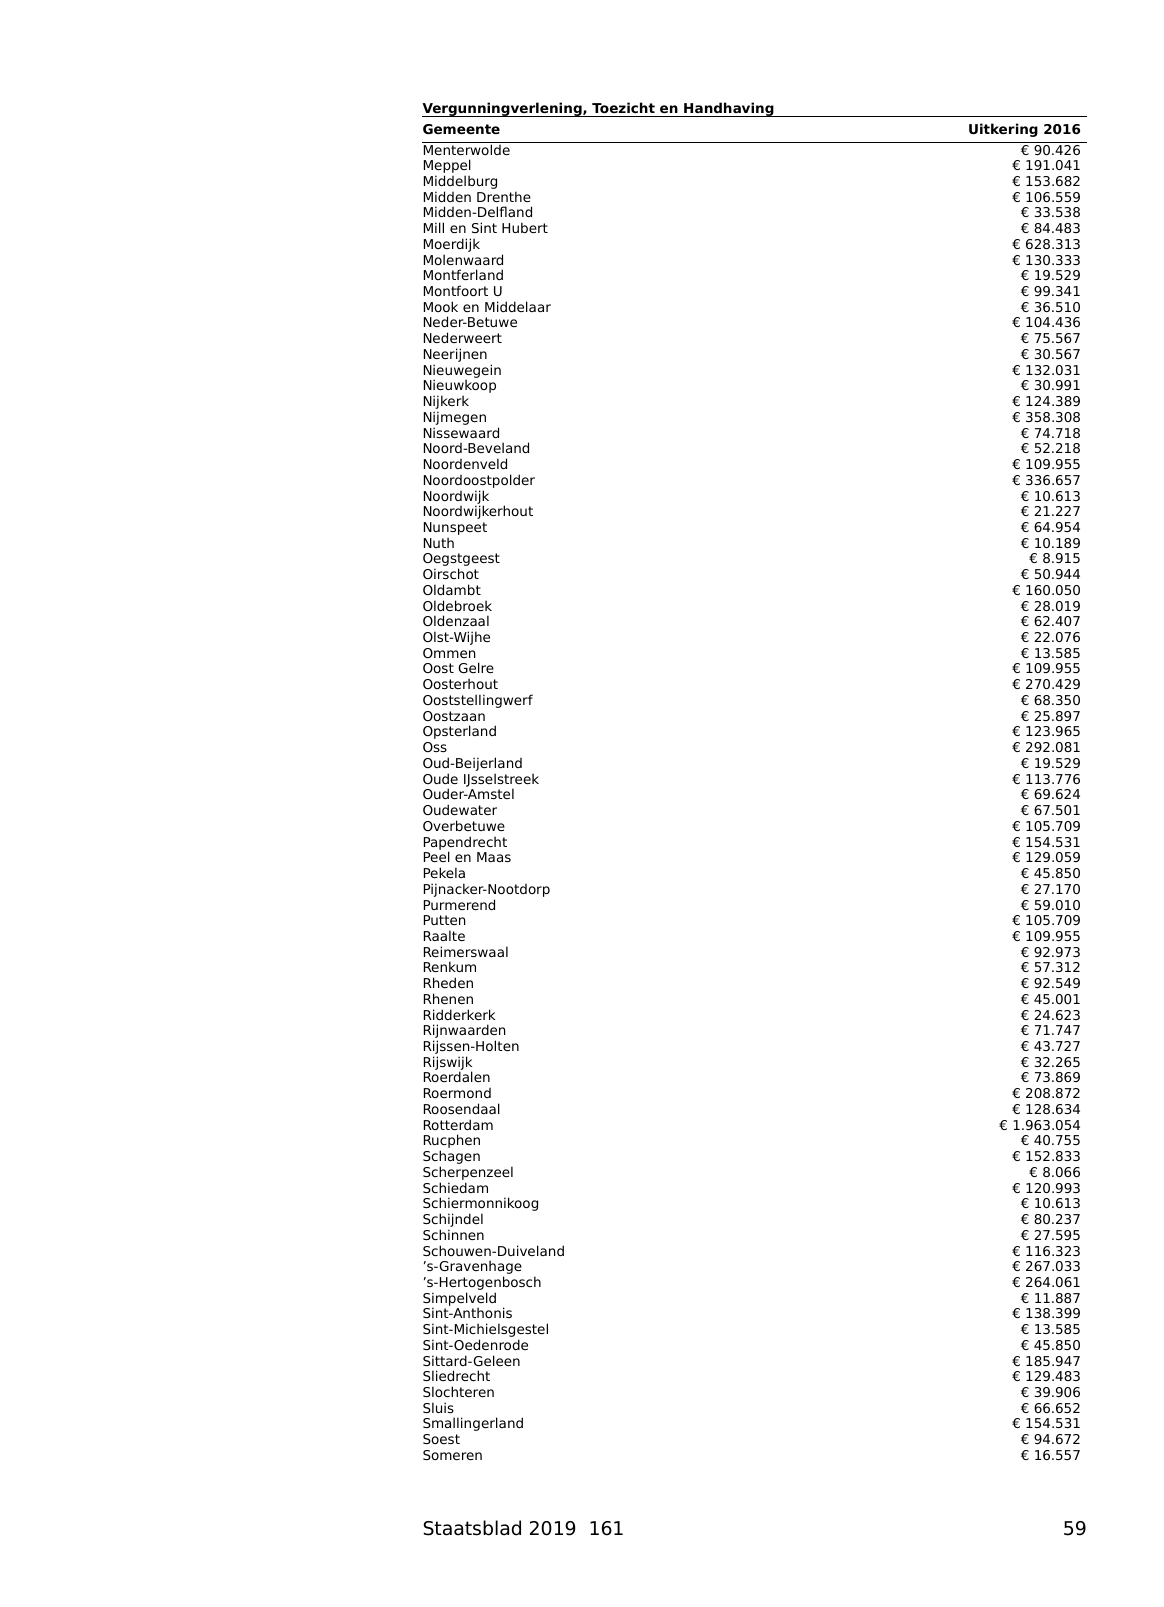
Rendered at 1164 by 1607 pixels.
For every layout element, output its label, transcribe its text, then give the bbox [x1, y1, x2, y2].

table_cell Oss [422, 740, 754, 756]
table_cell € 129.483 [754, 1369, 1087, 1385]
table_cell Reimerswaal [422, 945, 754, 960]
table_cell € 32.265 [754, 1055, 1087, 1070]
table_cell € 66.652 [754, 1401, 1087, 1416]
table_cell Scherpenzeel [422, 1165, 754, 1180]
table_cell Papendrecht [422, 834, 754, 850]
table_cell € 130.333 [754, 253, 1087, 268]
table_cell Molenwaard [422, 253, 754, 268]
table_cell Rijssen-Holten [422, 1039, 754, 1054]
table_cell Midden-Delfland [422, 205, 754, 221]
table_cell Opsterland [422, 724, 754, 740]
table_cell € 99.341 [754, 284, 1087, 299]
table_cell € 45.850 [754, 1338, 1087, 1353]
table_cell € 113.776 [754, 771, 1087, 787]
table_cell Montfoort U [422, 284, 754, 299]
table_cell € 160.050 [754, 583, 1087, 598]
table_cell Schouwen-Duiveland [422, 1243, 754, 1259]
table_cell € 24.623 [754, 1008, 1087, 1023]
table_cell € 208.872 [754, 1086, 1087, 1102]
table_cell € 71.747 [754, 1023, 1087, 1039]
table_cell € 109.955 [754, 661, 1087, 677]
table_cell Noord-Beveland [422, 441, 754, 457]
table_cell Oldenzaal [422, 614, 754, 630]
table_cell Rotterdam [422, 1118, 754, 1133]
table_cell € 25.897 [754, 709, 1087, 724]
table_cell Ouder-Amstel [422, 787, 754, 803]
table_cell Noordoostpolder [422, 473, 754, 488]
table_cell € 10.189 [754, 536, 1087, 551]
table_cell Neder-Betuwe [422, 315, 754, 331]
table_cell ’s-Hertogenbosch [422, 1275, 754, 1291]
table_cell Oosterhout [422, 677, 754, 693]
table_cell € 94.672 [754, 1432, 1087, 1448]
table_cell € 10.613 [754, 1196, 1087, 1212]
table_cell € 50.944 [754, 567, 1087, 583]
table_cell Olst-Wijhe [422, 630, 754, 646]
table_cell Simpelveld [422, 1291, 754, 1306]
table_cell € 39.906 [754, 1385, 1087, 1401]
table_cell € 120.993 [754, 1180, 1087, 1196]
table_cell € 90.426 [754, 143, 1087, 158]
table_cell Schiedam [422, 1180, 754, 1196]
table_cell Sliedrecht [422, 1369, 754, 1385]
table_cell € 105.709 [754, 913, 1087, 929]
table_cell Oldambt [422, 583, 754, 598]
table_cell € 8.915 [754, 551, 1087, 567]
table_cell Oirschot [422, 567, 754, 583]
table_header Vergunningverlening, Toezicht en Handhaving [422, 100, 1087, 116]
table_cell € 1.963.054 [754, 1118, 1087, 1133]
table_cell Purmerend [422, 897, 754, 913]
table_cell Nunspeet [422, 520, 754, 536]
table_cell € 264.061 [754, 1275, 1087, 1291]
table_cell Someren [422, 1448, 754, 1463]
table_cell Nieuwegein [422, 363, 754, 378]
table_cell Sittard-Geleen [422, 1354, 754, 1369]
table_cell € 74.718 [754, 425, 1087, 441]
table_cell Gemeente [422, 117, 754, 142]
table_cell Nijkerk [422, 394, 754, 410]
table_cell € 116.323 [754, 1243, 1087, 1259]
table_cell € 45.001 [754, 992, 1087, 1007]
table_cell € 30.991 [754, 378, 1087, 394]
table_cell Schagen [422, 1149, 754, 1165]
table_cell € 43.727 [754, 1039, 1087, 1054]
table_cell Midden Drenthe [422, 190, 754, 205]
table_cell € 106.559 [754, 190, 1087, 205]
table_cell € 152.833 [754, 1149, 1087, 1165]
table_cell Overbetuwe [422, 819, 754, 834]
table_cell € 64.954 [754, 520, 1087, 536]
table_cell Raalte [422, 929, 754, 944]
table_cell € 28.019 [754, 599, 1087, 614]
table_cell € 16.557 [754, 1448, 1087, 1463]
table_cell € 191.041 [754, 158, 1087, 174]
table_cell Noordenveld [422, 457, 754, 473]
table_cell € 73.869 [754, 1070, 1087, 1086]
table_cell Mook en Middelaar [422, 300, 754, 315]
table_cell € 129.059 [754, 850, 1087, 866]
table_cell Oegstgeest [422, 551, 754, 567]
table_cell € 59.010 [754, 897, 1087, 913]
table_cell Oude IJsselstreek [422, 771, 754, 787]
table_cell Ridderkerk [422, 1008, 754, 1023]
table_cell Nieuwkoop [422, 378, 754, 394]
table_cell € 92.973 [754, 945, 1087, 960]
table_cell € 45.850 [754, 866, 1087, 882]
table_cell Moerdijk [422, 237, 754, 252]
table_cell € 19.529 [754, 756, 1087, 771]
table_cell € 40.755 [754, 1133, 1087, 1149]
table_cell € 36.510 [754, 300, 1087, 315]
table_cell € 124.389 [754, 394, 1087, 410]
table_cell Noordwijk [422, 488, 754, 504]
table_cell Noordwijkerhout [422, 504, 754, 520]
table_cell € 33.538 [754, 205, 1087, 221]
table_cell € 75.567 [754, 331, 1087, 347]
table_cell Putten [422, 913, 754, 929]
table_cell Peel en Maas [422, 850, 754, 866]
table_cell Renkum [422, 960, 754, 976]
table_cell Nijmegen [422, 410, 754, 425]
table_cell Oudewater [422, 803, 754, 819]
table_cell Nederweert [422, 331, 754, 347]
table_cell Sluis [422, 1401, 754, 1416]
table_cell Oostzaan [422, 709, 754, 724]
table_cell Uitkering 2016 [754, 117, 1087, 142]
table_cell € 80.237 [754, 1212, 1087, 1228]
table_cell € 68.350 [754, 693, 1087, 708]
table_cell € 69.624 [754, 787, 1087, 803]
table_cell Rheden [422, 976, 754, 992]
table_cell € 84.483 [754, 221, 1087, 237]
table_cell Schiermonnikoog [422, 1196, 754, 1212]
table_cell € 109.955 [754, 457, 1087, 473]
table_cell Ooststellingwerf [422, 693, 754, 708]
table_cell Rucphen [422, 1133, 754, 1149]
table_cell Schijndel [422, 1212, 754, 1228]
table_cell € 267.033 [754, 1259, 1087, 1275]
table_cell € 13.585 [754, 646, 1087, 661]
table_cell Oost Gelre [422, 661, 754, 677]
table_cell Rhenen [422, 992, 754, 1007]
table_cell € 13.585 [754, 1322, 1087, 1338]
table_cell Menterwolde [422, 143, 754, 158]
table_cell € 292.081 [754, 740, 1087, 756]
table_cell € 132.031 [754, 363, 1087, 378]
table_cell € 154.531 [754, 1416, 1087, 1432]
table_cell € 105.709 [754, 819, 1087, 834]
table_cell ’s-Gravenhage [422, 1259, 754, 1275]
table_cell € 30.567 [754, 347, 1087, 362]
table_cell € 22.076 [754, 630, 1087, 646]
table_cell € 128.634 [754, 1102, 1087, 1117]
table_cell € 27.170 [754, 882, 1087, 897]
table_cell Pijnacker-Nootdorp [422, 882, 754, 897]
table_cell € 67.501 [754, 803, 1087, 819]
table_cell € 123.965 [754, 724, 1087, 740]
table_cell Middelburg [422, 174, 754, 189]
table_cell Meppel [422, 158, 754, 174]
table_cell € 57.312 [754, 960, 1087, 976]
table_cell Soest [422, 1432, 754, 1448]
table_cell € 52.218 [754, 441, 1087, 457]
table_cell Schinnen [422, 1228, 754, 1243]
table_cell € 138.399 [754, 1306, 1087, 1322]
table_cell € 153.682 [754, 174, 1087, 189]
table_cell Oud-Beijerland [422, 756, 754, 771]
table_cell € 92.549 [754, 976, 1087, 992]
table_cell € 11.887 [754, 1291, 1087, 1306]
table_cell Sint-Anthonis [422, 1306, 754, 1322]
table_cell € 104.436 [754, 315, 1087, 331]
table_cell Montferland [422, 268, 754, 284]
table_cell Nissewaard [422, 425, 754, 441]
table_cell € 336.657 [754, 473, 1087, 488]
table_cell Ommen [422, 646, 754, 661]
table_cell € 10.613 [754, 488, 1087, 504]
table_cell Roosendaal [422, 1102, 754, 1117]
table_cell Rijswijk [422, 1055, 754, 1070]
table_cell Roermond [422, 1086, 754, 1102]
table_cell Nuth [422, 536, 754, 551]
table_cell Neerijnen [422, 347, 754, 362]
table_cell Sint-Michielsgestel [422, 1322, 754, 1338]
table_cell € 27.595 [754, 1228, 1087, 1243]
table_cell Roerdalen [422, 1070, 754, 1086]
table_cell € 185.947 [754, 1354, 1087, 1369]
table_cell € 628.313 [754, 237, 1087, 252]
table_cell € 8.066 [754, 1165, 1087, 1180]
table_cell Smallingerland [422, 1416, 754, 1432]
table_cell € 154.531 [754, 834, 1087, 850]
table_cell Rijnwaarden [422, 1023, 754, 1039]
table_cell Oldebroek [422, 599, 754, 614]
table_cell € 19.529 [754, 268, 1087, 284]
table_cell Mill en Sint Hubert [422, 221, 754, 237]
table_cell € 62.407 [754, 614, 1087, 630]
table_cell Sint-Oedenrode [422, 1338, 754, 1353]
table_cell € 109.955 [754, 929, 1087, 944]
table_cell € 21.227 [754, 504, 1087, 520]
table_cell Pekela [422, 866, 754, 882]
table_cell Slochteren [422, 1385, 754, 1401]
table_cell € 270.429 [754, 677, 1087, 693]
table_cell € 358.308 [754, 410, 1087, 425]
